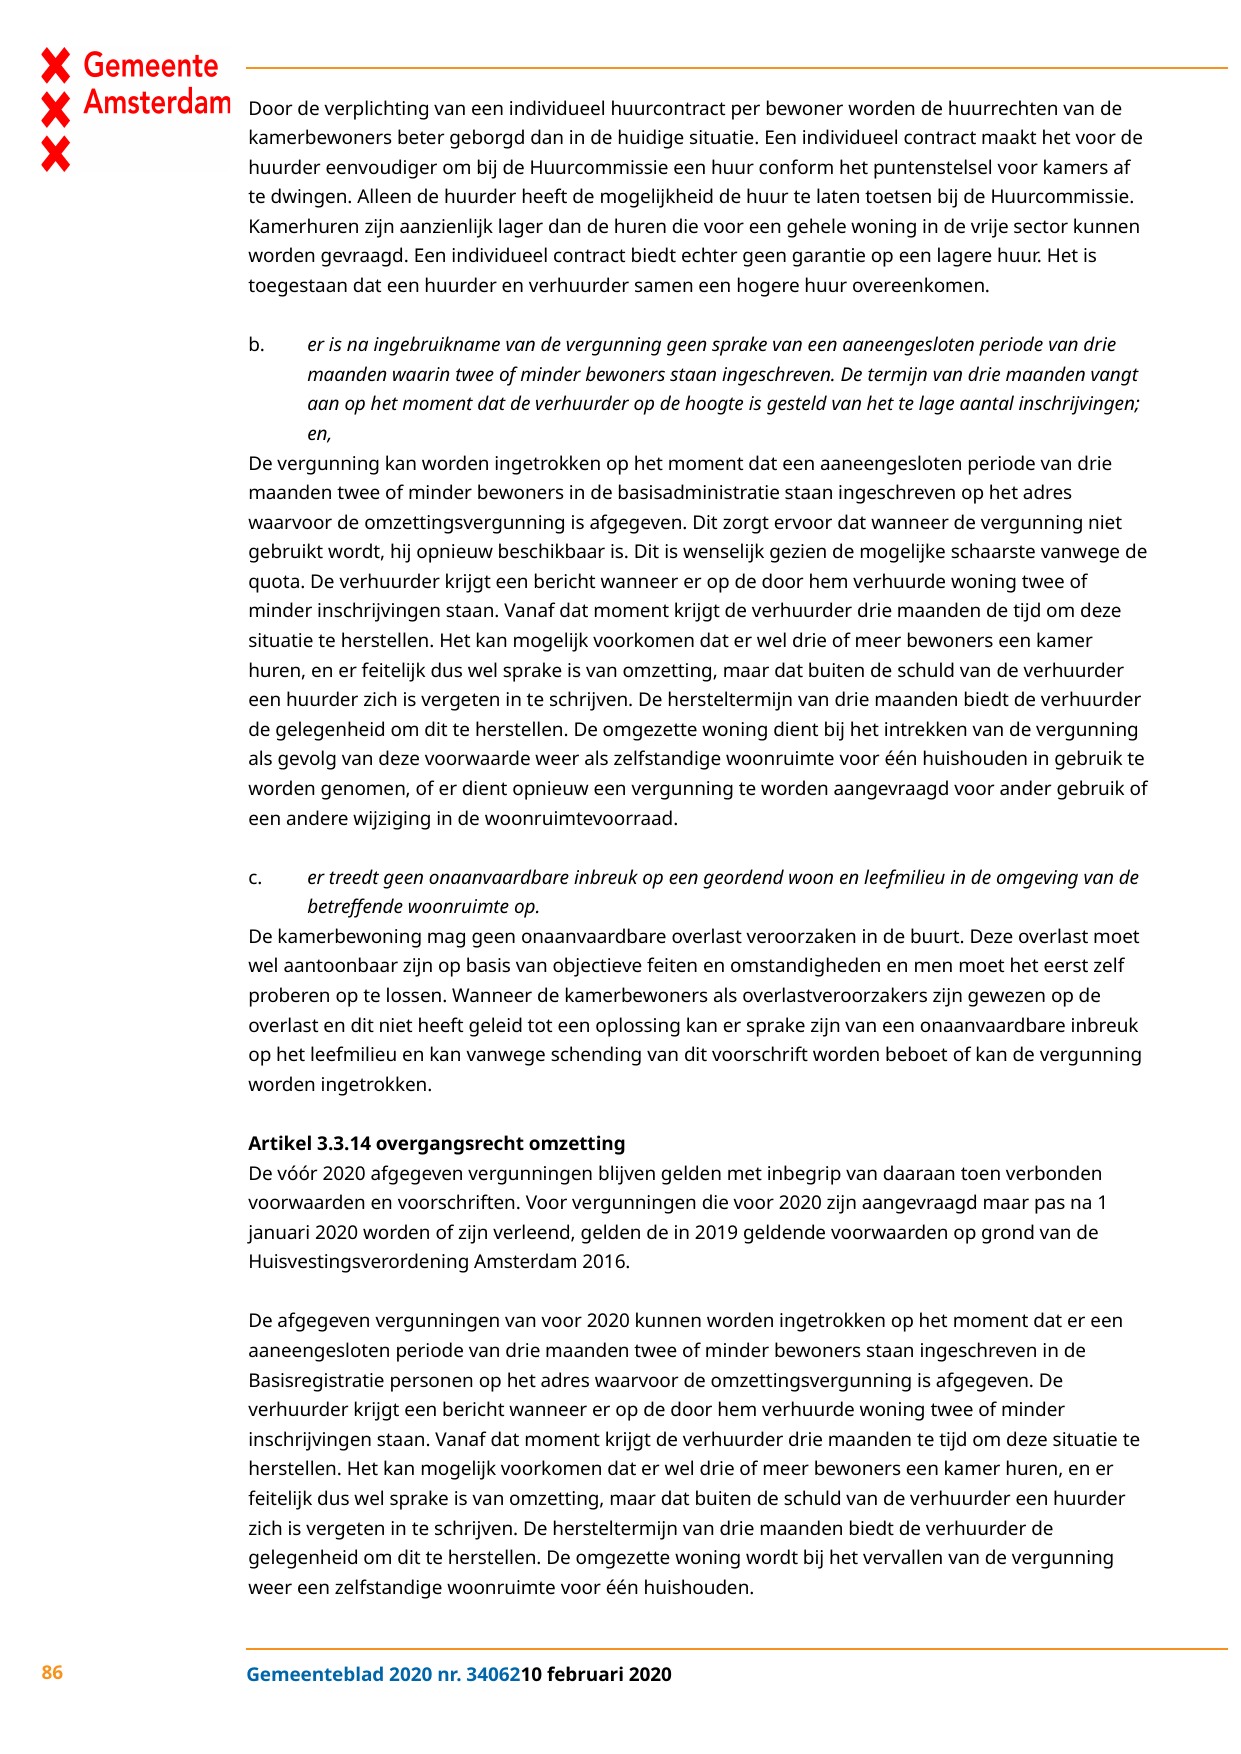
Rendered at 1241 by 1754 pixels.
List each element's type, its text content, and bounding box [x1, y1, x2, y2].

list er is na ingebruikname van de vergunning geen sprake van een aaneengesloten periode van drie maanden waarin twee of minder bewoners staan ingeschreven. De termijn van drie maanden vangt aan op het moment dat de verhuurder op de hoogte is gesteld van het te lage aantal inschrijvingen; en, [248, 331, 1152, 446]
text De afgegeven vergunningen van voor 2020 kunnen worden ingetrokken op het moment dat er een aaneengesloten periode van drie maanden twee of minder bewoners staan ingeschreven in de Basisregistratie personen op het adres waarvoor de omzettingsvergunning is afgegeven. De verhuurder krijgt een bericht wanneer er op de door hem verhuurde woning twee of minder inschrijvingen staan. Vanaf dat moment krijgt de verhuurder drie maanden te tijd om deze situatie te herstellen. Het kan mogelijk voorkomen dat er wel drie of meer bewoners een kamer huren, en er feitelijk dus wel sprake is van omzetting, maar dat buiten de schuld van de verhuurder een huurder zich is vergeten in te schrijven. De hersteltermijn van drie maanden biedt de verhuurder de gelegenheid om dit te herstellen. De omgezette woning wordt bij het vervallen van de vergunning weer een zelfstandige woonruimte voor één huishouden. [248, 1308, 1152, 1600]
text De vóór 2020 afgegeven vergunningen blijven gelden met inbegrip van daaraan toen verbonden voorwaarden en voorschriften. Voor vergunningen die voor 2020 zijn aangevraagd maar pas na 1 januari 2020 worden of zijn verleend, gelden de in 2019 geldende voorwaarden op grond van de Huisvestingsverordening Amsterdam 2016. [248, 1160, 1152, 1274]
text De vergunning kan worden ingetrokken op het moment dat een aaneengesloten periode van drie maanden twee of minder bewoners in de basisadministratie staan ingeschreven op het adres waarvoor de omzettingsvergunning is afgegeven. Dit zorgt ervoor dat wanneer de vergunning niet gebruikt wordt, hij opnieuw beschikbaar is. Dit is wenselijk gezien de mogelijke schaarste vanwege de quota. De verhuurder krijgt een bericht wanneer er op de door hem verhuurde woning twee of minder inschrijvingen staan. Vanaf dat moment krijgt de verhuurder drie maanden de tijd om deze situatie te herstellen. Het kan mogelijk voorkomen dat er wel drie of meer bewoners een kamer huren, en er feitelijk dus wel sprake is van omzetting, maar dat buiten de schuld van de verhuurder een huurder zich is vergeten in te schrijven. De hersteltermijn van drie maanden biedt de verhuurder de gelegenheid om dit te herstellen. De omgezette woning dient bij het intrekken van de vergunning als gevolg van deze voorwaarde weer als zelfstandige woonruimte voor één huishouden in gebruik te worden genomen, of er dient opnieuw een vergunning te worden aangevraagd voor ander gebruik of een andere wijziging in de woonruimtevoorraad. [248, 450, 1152, 831]
text Artikel 3.3.14 overgangsrecht omzetting [248, 1130, 1152, 1156]
text Door de verplichting van een individueel huurcontract per bewoner worden de huurrechten van de kamerbewoners beter geborgd dan in de huidige situatie. Een individueel contract maakt het voor de huurder eenvoudiger om bij de Huurcommissie een huur conform het puntenstelsel voor kamers af te dwingen. Alleen de huurder heeft de mogelijkheid de huur te laten toetsen bij de Huurcommissie. Kamerhuren zijn aanzienlijk lager dan de huren die voor een gehele woning in de vrije sector kunnen worden gevraagd. Een individueel contract biedt echter geen garantie op een lagere huur. Het is toegestaan dat een huurder en verhuurder samen een hogere huur overeenkomen. [248, 95, 1152, 298]
picture [41, 47, 231, 172]
text De kamerbewoning mag geen onaanvaardbare overlast veroorzaken in de buurt. Deze overlast moet wel aantoonbaar zijn op basis van objectieve feiten en omstandigheden en men moet het eerst zelf proberen op te lossen. Wanneer de kamerbewoners als overlastveroorzakers zijn gewezen op de overlast en dit niet heeft geleid tot een oplossing kan er sprake zijn van een onaanvaardbare inbreuk op het leefmilieu en kan vanwege schending van dit voorschrift worden beboet of kan de vergunning worden ingetrokken. [248, 923, 1152, 1097]
list er treedt geen onaanvaardbare inbreuk op een geordend woon en leefmilieu in de omgeving van de betreffende woonruimte op. [248, 864, 1152, 919]
